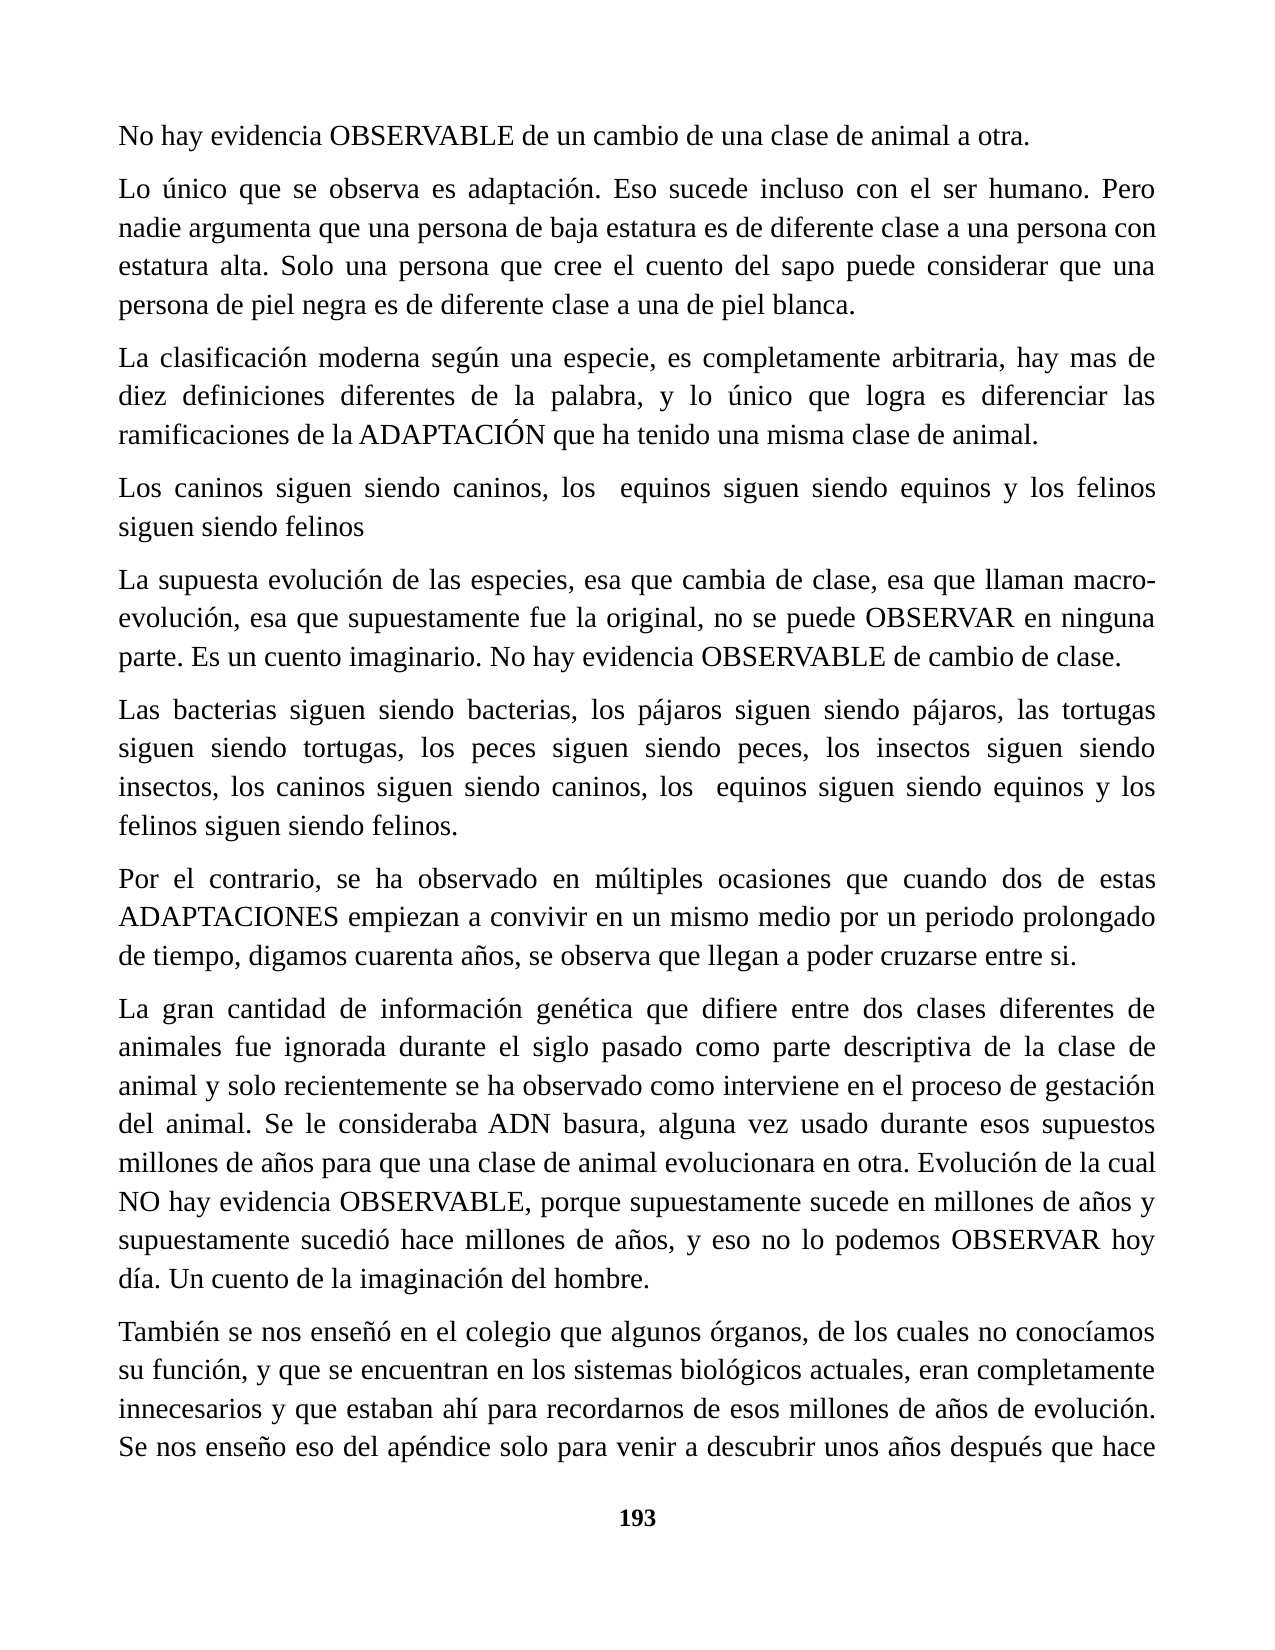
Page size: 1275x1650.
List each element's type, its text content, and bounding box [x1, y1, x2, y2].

text Lo único que se observa es adaptación. Eso sucede incluso con el ser humano. Pero nadie argumenta que una persona de baja estatura es de diferente clase a una persona con estatura alta. Solo una persona que cree el cuento del sapo puede considerar que una persona de piel negra es de diferente clase a una de piel blanca. [118, 171, 1157, 320]
text La supuesta evolución de las especies, esa que cambia de clase, esa que llaman macro-evolución, esa que supuestamente fue la original, no se puede OBSERVAR en ninguna parte. Es un cuento imaginario. No hay evidencia OBSERVABLE de cambio de clase. [118, 562, 1157, 672]
text La gran cantidad de información genética que difiere entre dos clases diferentes de animales fue ignorada durante el siglo pasado como parte descriptiva de la clase de animal y solo recientemente se ha observado como interviene en el proceso de gestación del animal. Se le consideraba ADN basura, alguna vez usado durante esos supuestos millones de años para que una clase de animal evolucionara en otra. Evolución de la cual NO hay evidencia OBSERVABLE, porque supuestamente sucede en millones de años y supuestamente sucedió hace millones de años, y eso no lo podemos OBSERVAR hoy día. Un cuento de la imaginación del hombre. [118, 991, 1157, 1294]
text La clasificación moderna según una especie, es completamente arbitraria, hay mas de diez definiciones diferentes de la palabra, y lo único que logra es diferenciar las ramificaciones de la ADAPTACIÓN que ha tenido una misma clase de animal. [118, 340, 1157, 451]
text Por el contrario, se ha observado en múltiples ocasiones que cuando dos de estas ADAPTACIONES empiezan a convivir en un mismo medio por un periodo prolongado de tiempo, digamos cuarenta años, se observa que llegan a poder cruzarse entre si. [118, 861, 1157, 971]
text También se nos enseñó en el colegio que algunos órganos, de los cuales no conocíamos su función, y que se encuentran en los sistemas biológicos actuales, eran completamente innecesarios y que estaban ahí para recordarnos de esos millones de años de evolución. Se nos enseño eso del apéndice solo para venir a descubrir unos años después que hace [118, 1314, 1157, 1463]
text Los caninos siguen siendo caninos, los equinos siguen siendo equinos y los felinos siguen siendo felinos [118, 470, 1157, 542]
text Las bacterias siguen siendo bacterias, los pájaros siguen siendo pájaros, las tortugas siguen siendo tortugas, los peces siguen siendo peces, los insectos siguen siendo insectos, los caninos siguen siendo caninos, los equinos siguen siendo equinos y los felinos siguen siendo felinos. [118, 692, 1157, 841]
text No hay evidencia OBSERVABLE de un cambio de una clase de animal a otra. [118, 118, 1157, 152]
